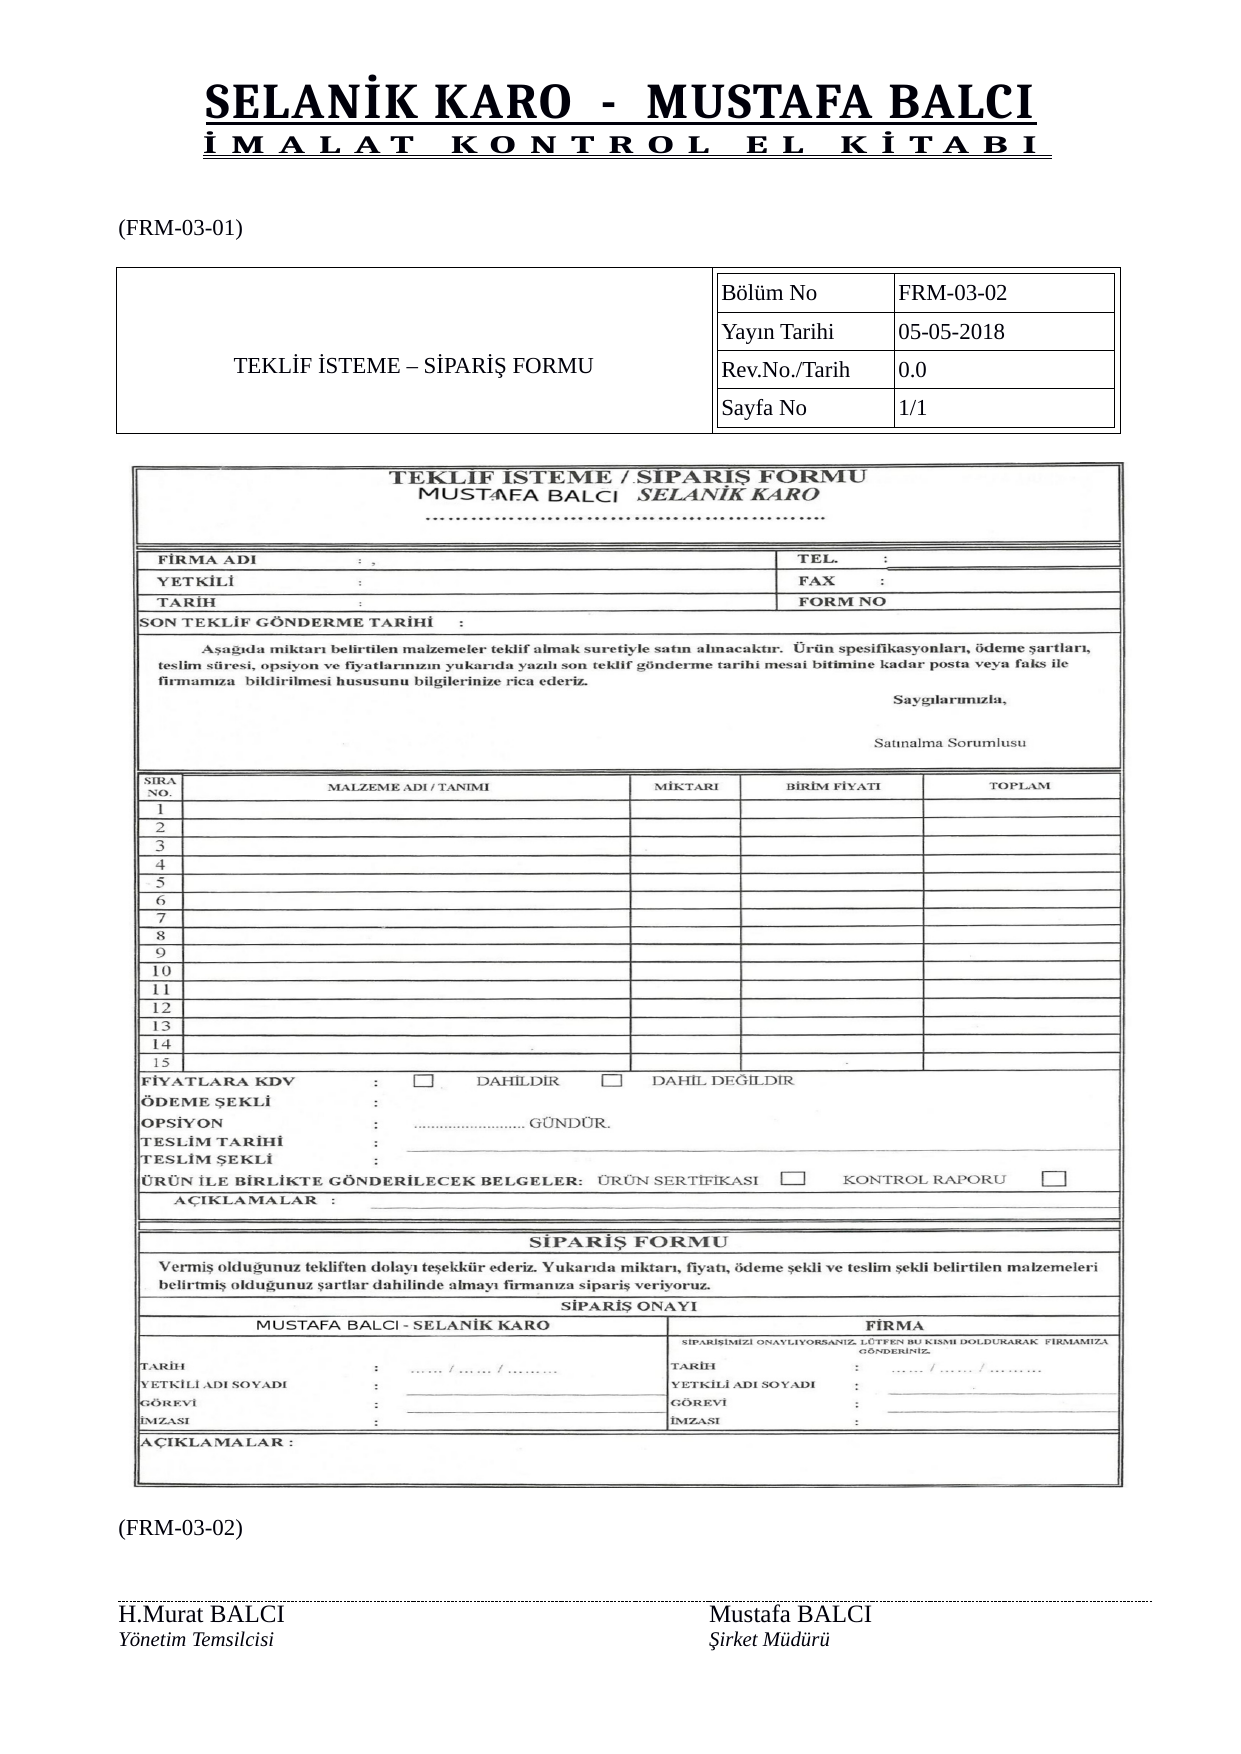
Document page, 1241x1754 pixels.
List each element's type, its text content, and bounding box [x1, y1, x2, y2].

table_header Bölüm No [718, 274, 894, 312]
table_cell Rev.No./Tarih [718, 351, 894, 388]
table_header FRM-03-02 [895, 274, 1114, 312]
table_cell Sayfa No [718, 389, 894, 427]
table_cell Yayın Tarihi [718, 313, 894, 350]
table_header TEKLİF İSTEME – SİPARİŞ FORMU [117, 268, 712, 433]
table_cell 1/1 [895, 389, 1114, 427]
picture [128, 462, 1132, 1488]
table_cell 0.0 [895, 351, 1114, 388]
text (FRM-03-02) [118, 1514, 1122, 1540]
text (FRM-03-01) [118, 214, 1122, 241]
table_header [713, 268, 1120, 433]
table_cell 05-05-2018 [895, 313, 1114, 350]
